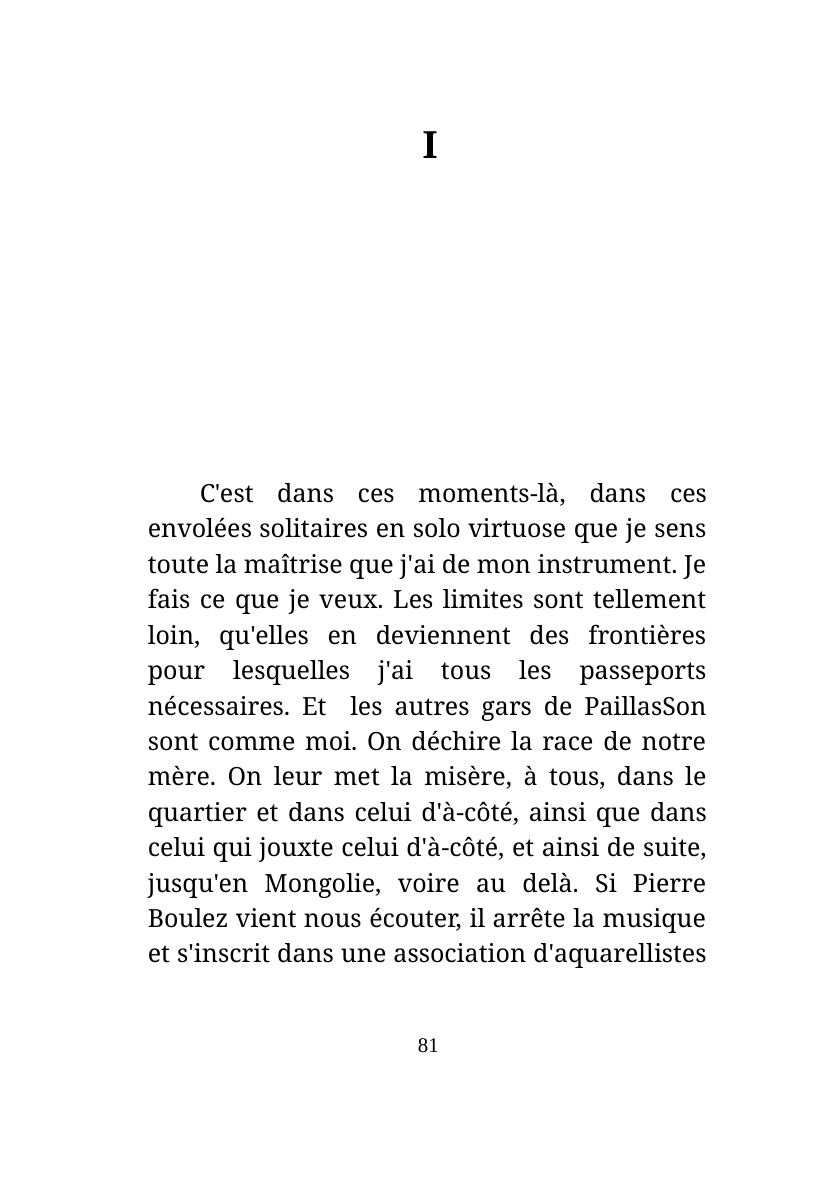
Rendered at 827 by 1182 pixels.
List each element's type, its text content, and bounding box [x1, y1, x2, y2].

text I [151, 118, 709, 169]
text C'est dans ces moments‑là, dans ces envolées solitaires en solo virtuose que je sens toute la maîtrise que j'ai de mon instrument. Je fais ce que je veux. Les limites sont tellement loin, qu'elles en deviennent des frontières pour lesquelles j'ai tous les passeports nécessaires. Et les autres gars de PaillasSon sont comme moi. On déchire la race de notre mère. On leur met la misère, à tous, dans le quartier et dans celui d'à‑côté, ainsi que dans celui qui jouxte celui d'à‑côté, et ainsi de suite, jusqu'en Mongolie, voire au delà. Si Pierre Boulez vient nous écouter, il arrête la musique et s'inscrit dans une association d'aquarellistes [148, 476, 707, 970]
